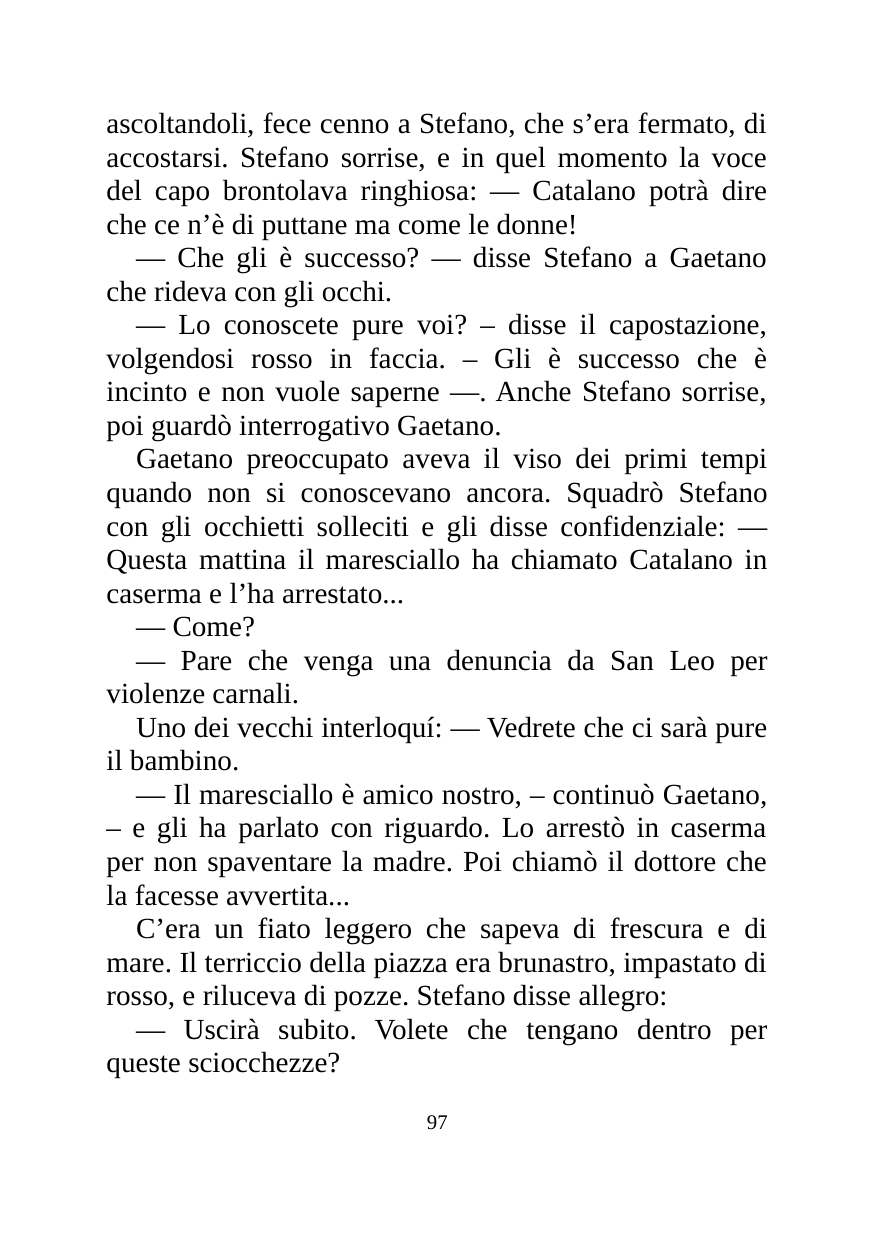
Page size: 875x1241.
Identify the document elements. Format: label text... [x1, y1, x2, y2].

text — Come? [106, 609, 768, 643]
text — Lo conoscete pure voi? – disse il capostazione, volgendosi rosso in faccia. – Gli è successo che è incinto e non vuole saperne —. Anche Stefano sorrise, poi guardò interrogativo Gaetano. [106, 307, 768, 442]
text — Che gli è successo? — disse Stefano a Gaetano che rideva con gli occhi. [106, 240, 768, 307]
text — Pare che venga una denuncia da San Leo per violenze carnali. [106, 643, 768, 710]
text — Uscirà subito. Volete che tengano dentro per queste sciocchezze? [106, 1012, 768, 1079]
text ascoltandoli, fece cenno a Stefano, che s’era fermato, di accostarsi. Stefano sorrise, e in quel momento la voce del capo brontolava ringhiosa: — Catalano potrà dire che ce n’è di puttane ma come le donne! [106, 106, 768, 240]
text — Il maresciallo è amico nostro, – continuò Gaetano, – e gli ha parlato con riguardo. Lo arrestò in caserma per non spaventare la madre. Poi chiamò il dottore che la facesse avvertita... [106, 777, 768, 911]
text Gaetano preoccupato aveva il viso dei primi tempi quando non si conoscevano ancora. Squadrò Stefano con gli occhietti solleciti e gli disse confidenziale: — Questa mattina il maresciallo ha chiamato Catalano in caserma e l’ha arrestato... [106, 442, 768, 609]
text C’era un fiato leggero che sapeva di frescura e di mare. Il terriccio della piazza era brunastro, impastato di rosso, e riluceva di pozze. Stefano disse allegro: [106, 911, 768, 1012]
text Uno dei vecchi interloquí: — Vedrete che ci sarà pure il bambino. [106, 710, 768, 777]
